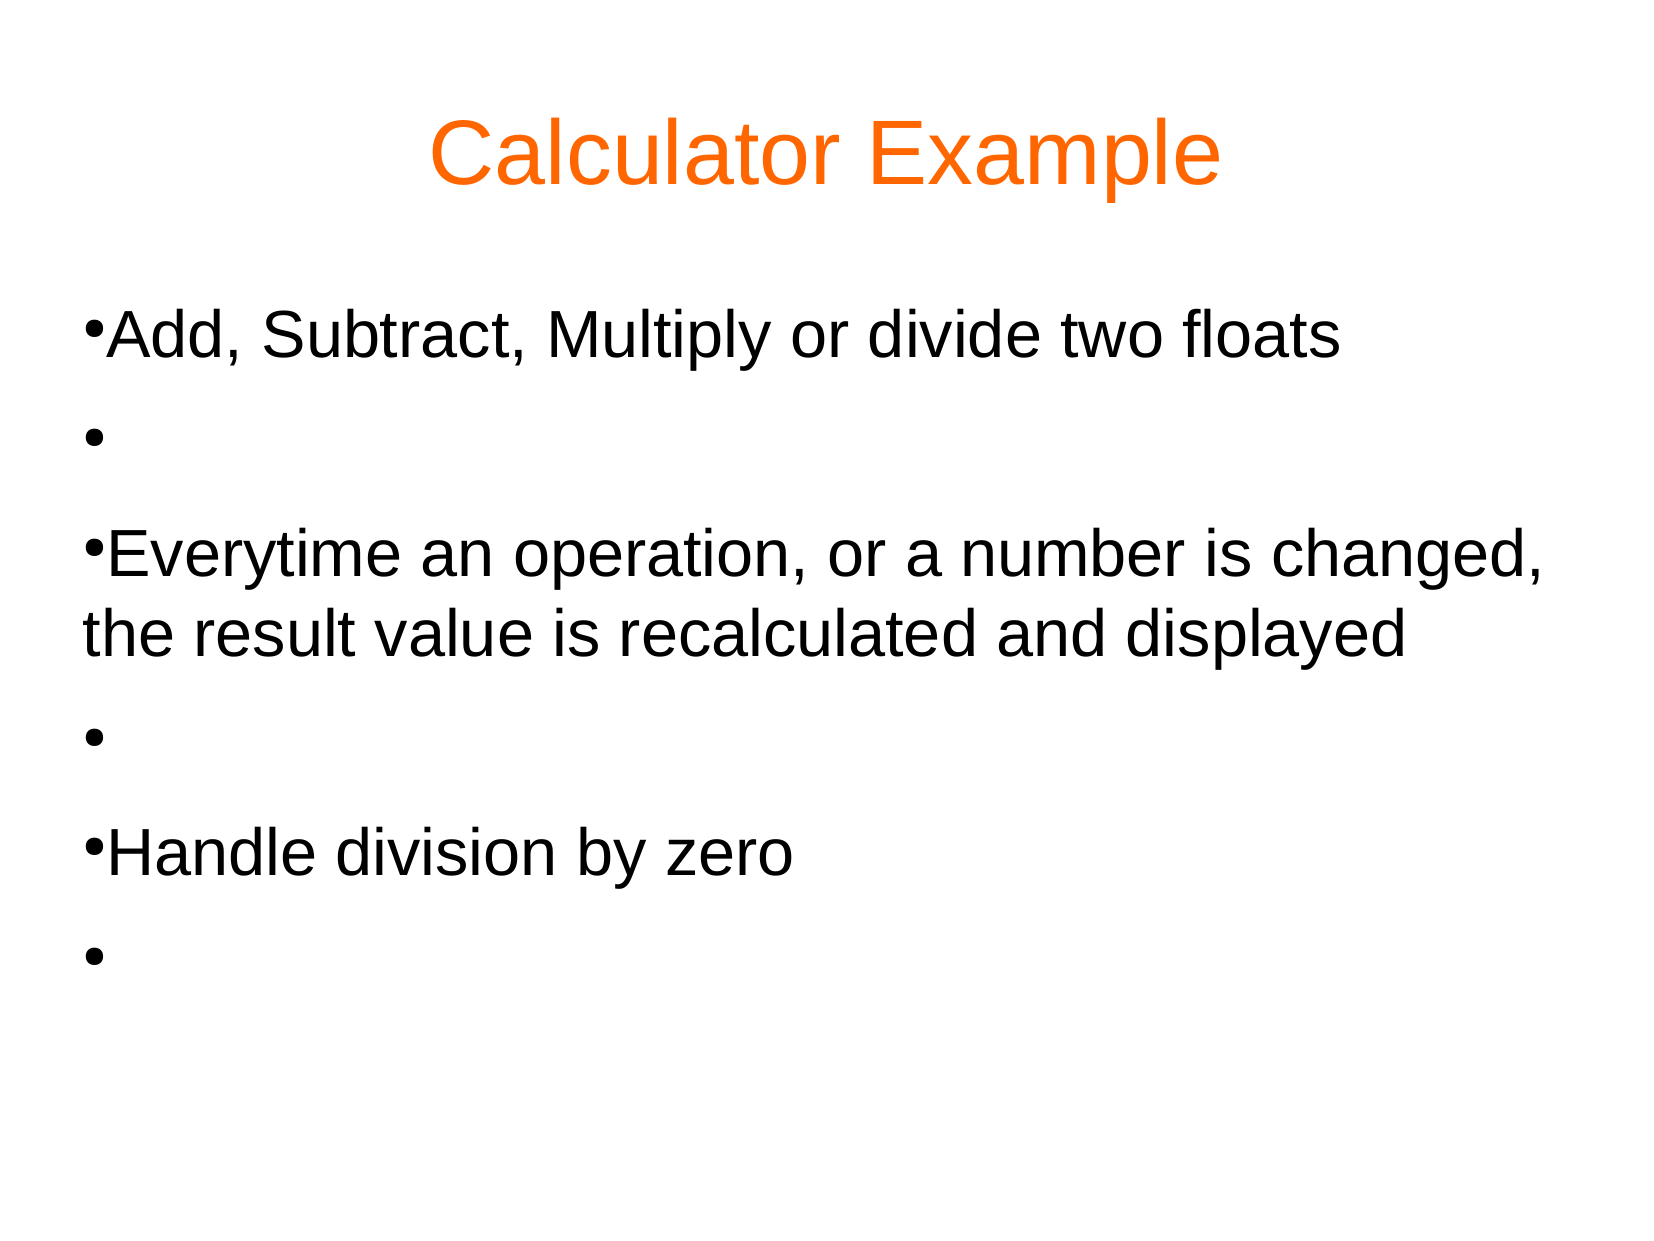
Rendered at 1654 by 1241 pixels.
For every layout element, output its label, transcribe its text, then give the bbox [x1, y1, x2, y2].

list Add, Subtract, Multiply or divide two floats Everytime an operation, or a number is changed, the result value is recalculated and displayed Handle division by zero [82, 290, 1571, 1109]
text_box Calculator Example [82, 99, 1571, 207]
